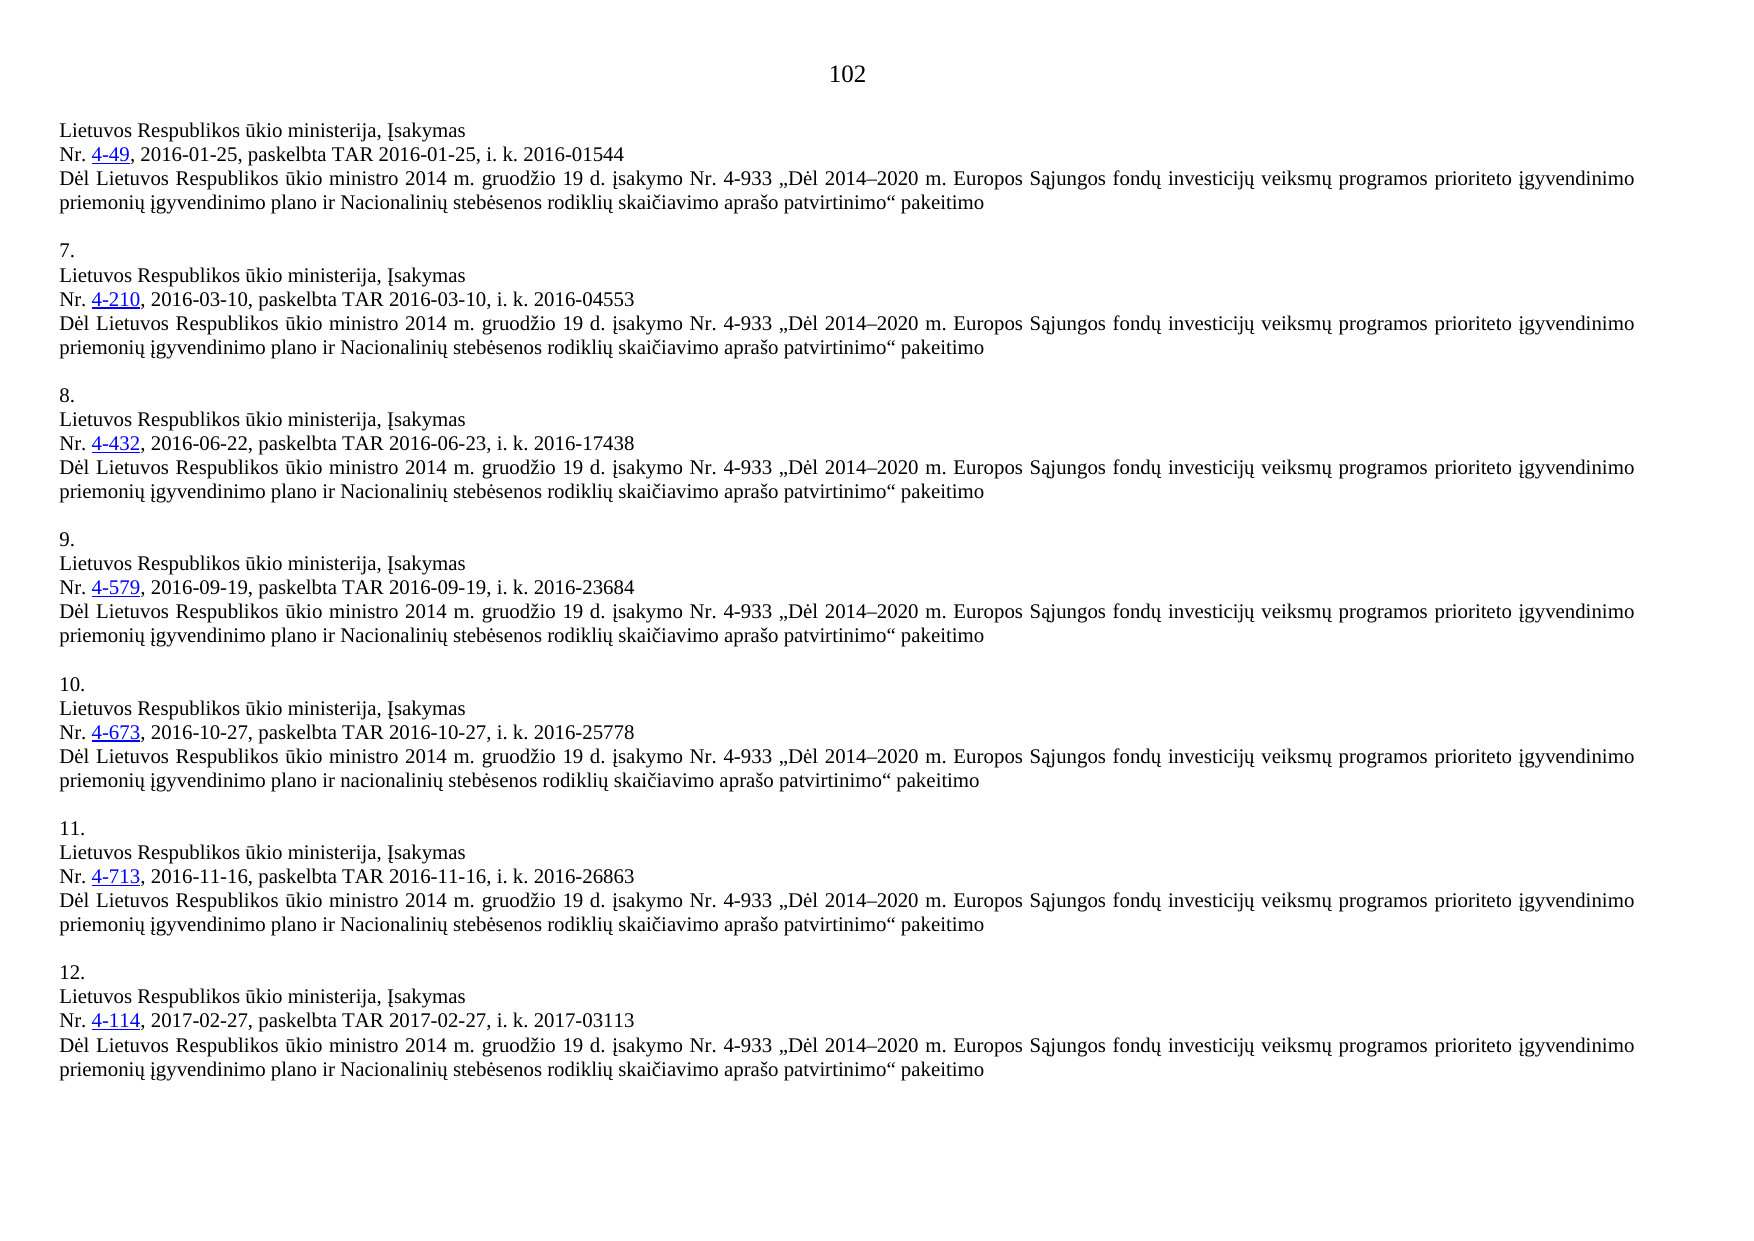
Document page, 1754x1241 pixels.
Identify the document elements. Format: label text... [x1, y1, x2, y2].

text Nr. 4-210, 2016-03-10, paskelbta TAR 2016-03-10, i. k. 2016-04553 [59, 287, 1636, 311]
text 11. [59, 816, 1636, 840]
text Lietuvos Respublikos ūkio ministerija, Įsakymas [59, 118, 1636, 142]
text Nr. 4-579, 2016-09-19, paskelbta TAR 2016-09-19, i. k. 2016-23684 [59, 575, 1636, 599]
text 9. [59, 527, 1636, 551]
text Lietuvos Respublikos ūkio ministerija, Įsakymas [59, 984, 1636, 1008]
text Dėl Lietuvos Respublikos ūkio ministro 2014 m. gruodžio 19 d. įsakymo Nr. 4-933 „Dėl 2014–2020 m. Europos Sąjungos fondų investicijų veiksmų programos prioriteto įgyvendinimo priemonių įgyvendinimo plano ir nacionalinių stebėsenos rodiklių skaičiavimo aprašo patvirtinimo“ pakeitimo [59, 744, 1636, 792]
text Dėl Lietuvos Respublikos ūkio ministro 2014 m. gruodžio 19 d. įsakymo Nr. 4-933 „Dėl 2014–2020 m. Europos Sąjungos fondų investicijų veiksmų programos prioriteto įgyvendinimo priemonių įgyvendinimo plano ir Nacionalinių stebėsenos rodiklių skaičiavimo aprašo patvirtinimo“ pakeitimo [59, 1032, 1636, 1081]
text Dėl Lietuvos Respublikos ūkio ministro 2014 m. gruodžio 19 d. įsakymo Nr. 4-933 „Dėl 2014–2020 m. Europos Sąjungos fondų investicijų veiksmų programos prioriteto įgyvendinimo priemonių įgyvendinimo plano ir Nacionalinių stebėsenos rodiklių skaičiavimo aprašo patvirtinimo“ pakeitimo [59, 455, 1636, 503]
text 8. [59, 383, 1636, 407]
text Nr. 4-49, 2016-01-25, paskelbta TAR 2016-01-25, i. k. 2016-01544 [59, 142, 1636, 166]
text Nr. 4-114, 2017-02-27, paskelbta TAR 2017-02-27, i. k. 2017-03113 [59, 1008, 1636, 1032]
text Nr. 4-673, 2016-10-27, paskelbta TAR 2016-10-27, i. k. 2016-25778 [59, 720, 1636, 744]
text Lietuvos Respublikos ūkio ministerija, Įsakymas [59, 262, 1636, 287]
text Lietuvos Respublikos ūkio ministerija, Įsakymas [59, 551, 1636, 575]
text Lietuvos Respublikos ūkio ministerija, Įsakymas [59, 840, 1636, 864]
text Dėl Lietuvos Respublikos ūkio ministro 2014 m. gruodžio 19 d. įsakymo Nr. 4-933 „Dėl 2014–2020 m. Europos Sąjungos fondų investicijų veiksmų programos prioriteto įgyvendinimo priemonių įgyvendinimo plano ir Nacionalinių stebėsenos rodiklių skaičiavimo aprašo patvirtinimo“ pakeitimo [59, 311, 1636, 359]
text Lietuvos Respublikos ūkio ministerija, Įsakymas [59, 696, 1636, 720]
text Nr. 4-713, 2016-11-16, paskelbta TAR 2016-11-16, i. k. 2016-26863 [59, 864, 1636, 888]
text 12. [59, 960, 1636, 984]
text Dėl Lietuvos Respublikos ūkio ministro 2014 m. gruodžio 19 d. įsakymo Nr. 4-933 „Dėl 2014–2020 m. Europos Sąjungos fondų investicijų veiksmų programos prioriteto įgyvendinimo priemonių įgyvendinimo plano ir Nacionalinių stebėsenos rodiklių skaičiavimo aprašo patvirtinimo“ pakeitimo [59, 599, 1636, 647]
text Dėl Lietuvos Respublikos ūkio ministro 2014 m. gruodžio 19 d. įsakymo Nr. 4-933 „Dėl 2014–2020 m. Europos Sąjungos fondų investicijų veiksmų programos prioriteto įgyvendinimo priemonių įgyvendinimo plano ir Nacionalinių stebėsenos rodiklių skaičiavimo aprašo patvirtinimo“ pakeitimo [59, 888, 1636, 936]
text 10. [59, 672, 1636, 696]
text Lietuvos Respublikos ūkio ministerija, Įsakymas [59, 407, 1636, 431]
text Dėl Lietuvos Respublikos ūkio ministro 2014 m. gruodžio 19 d. įsakymo Nr. 4-933 „Dėl 2014–2020 m. Europos Sąjungos fondų investicijų veiksmų programos prioriteto įgyvendinimo priemonių įgyvendinimo plano ir Nacionalinių stebėsenos rodiklių skaičiavimo aprašo patvirtinimo“ pakeitimo [59, 166, 1636, 214]
text 7. [59, 238, 1636, 262]
text Nr. 4-432, 2016-06-22, paskelbta TAR 2016-06-23, i. k. 2016-17438 [59, 431, 1636, 455]
